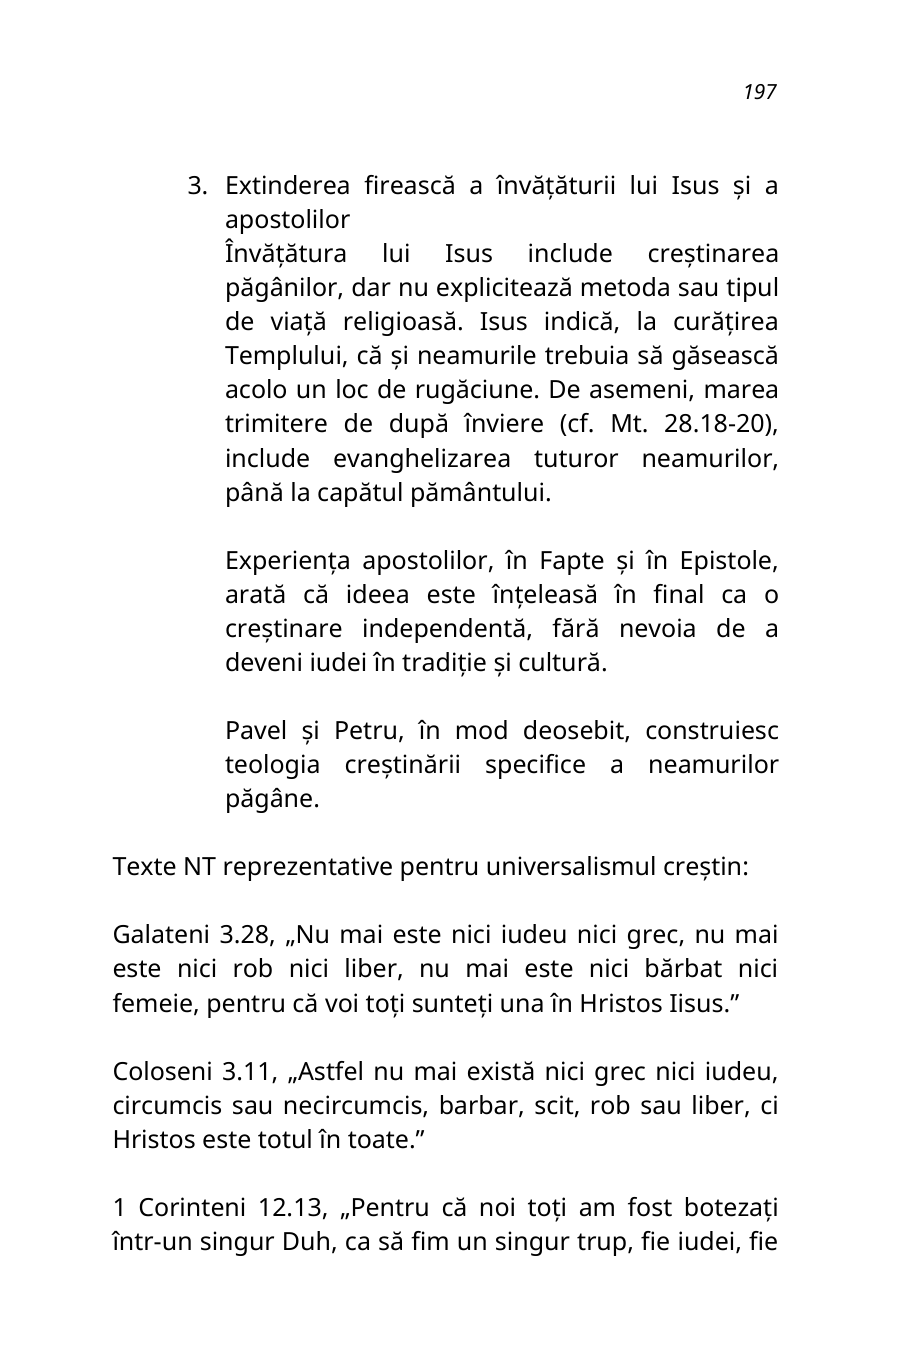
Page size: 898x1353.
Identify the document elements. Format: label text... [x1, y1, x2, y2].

text Pavel şi Petru, în mod deosebit, construiesc teologia creştinării specifice a neamurilor păgâne. [225, 713, 779, 815]
text Coloseni 3.11, „Astfel nu mai există nici grec nici iudeu, circumcis sau necircumcis, barbar, scit, rob sau liber, ci Hristos este totul în toate.” [112, 1053, 779, 1156]
text Texte NT reprezentative pentru universalismul creştin: [112, 849, 779, 883]
text 1 Corinteni 12.13, „Pentru că noi toţi am fost botezaţi într-un singur Duh, ca să fim un singur trup, fie iudei, fie [112, 1189, 779, 1258]
text Învăţătura lui Isus include creştinarea păgânilor, dar nu explicitează metoda sau tipul de viaţă religioasă. Isus indică, la curăţirea Templului, că şi neamurile trebuia să găsească acolo un loc de rugăciune. De asemeni, marea trimitere de după înviere (cf. Mt. 28.18-20), include evanghelizarea tuturor neamurilor, până la capătul pământului. [225, 236, 779, 508]
list Extinderea firească a învăţăturii lui Isus şi a apostolilor [187, 168, 779, 236]
text Experienţa apostolilor, în Fapte şi în Epistole, arată că ideea este înţeleasă în final ca o creştinare independentă, fără nevoia de a deveni iudei în tradiţie şi cultură. [225, 542, 779, 679]
text Galateni 3.28, „Nu mai este nici iudeu nici grec, nu mai este nici rob nici liber, nu mai este nici bărbat nici femeie, pentru că voi toţi sunteţi una în Hristos Iisus.” [112, 917, 779, 1019]
